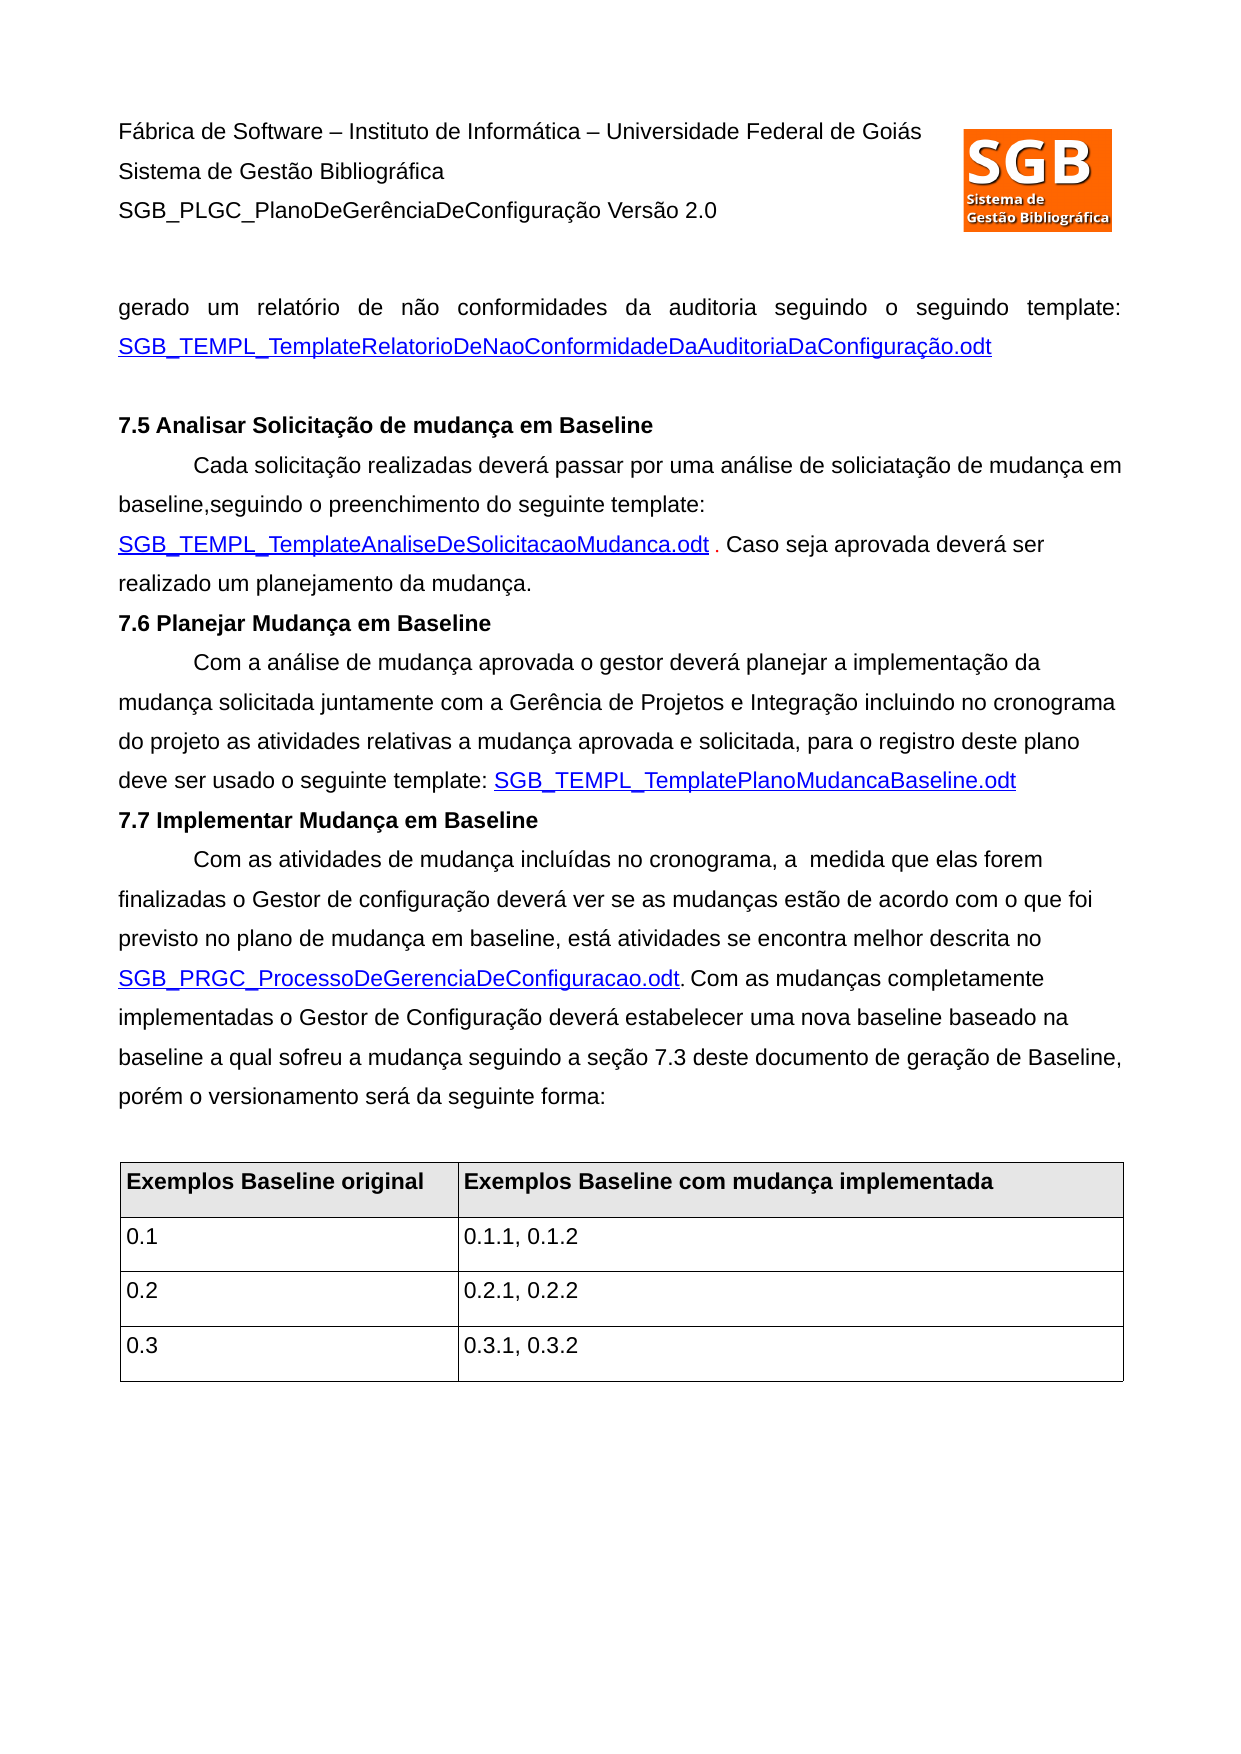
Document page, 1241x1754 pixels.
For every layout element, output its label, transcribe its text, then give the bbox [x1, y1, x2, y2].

text Com a análise de mudança aprovada o gestor deverá planejar a implementação da mudança solicitada juntamente com a Gerência de Projetos e Integração incluindo no cronograma do projeto as atividades relativas a mudança aprovada e solicitada, para o registro deste plano deve ser usado o seguinte template: SGB_TEMPL_TemplatePlanoMudancaBaseline.odt [118, 649, 1122, 794]
text 7.6 Planejar Mudança em Baseline [118, 609, 1122, 636]
table_header Exemplos Baseline original [121, 1163, 458, 1217]
table_cell 0.1 [121, 1218, 458, 1271]
table_cell 0.3.1, 0.3.2 [459, 1327, 1123, 1381]
table_header Exemplos Baseline com mudança implementada [459, 1163, 1123, 1217]
text Com as atividades de mudança incluídas no cronograma, a medida que elas forem finalizadas o Gestor de configuração deverá ver se as mudanças estão de acordo com o que foi previsto no plano de mudança em baseline, está atividades se encontra melhor descrita no SGB_PRGC_ProcessoDeGerenciaDeConfiguracao.odt. Com as mudanças completamente implementadas o Gestor de Configuração deverá estabelecer uma nova baseline baseado na baseline a qual sofreu a mudança seguindo a seção 7.3 deste documento de geração de Baseline, porém o versionamento será da seguinte forma: [118, 846, 1122, 1109]
table_cell 0.2 [121, 1272, 458, 1326]
picture [963, 129, 1112, 232]
text 7.5 Analisar Solicitação de mudança em Baseline [118, 412, 1122, 438]
text gerado um relatório de não conformidades da auditoria seguindo o seguindo template: SGB_TEMPL_TemplateRelatorioDeNaoConformidadeDaAuditoriaDaConfiguração.odt [118, 294, 1122, 359]
table_cell 0.1.1, 0.1.2 [459, 1218, 1123, 1271]
text Cada solicitação realizadas deverá passar por uma análise de soliciatação de mudança em baseline,seguindo o preenchimento do seguinte template: SGB_TEMPL_TemplateAnaliseDeSolicitacaoMudanca.odt . Caso seja aprovada deverá ser realizado um planejamento da mudança. [118, 452, 1122, 596]
table_cell 0.3 [121, 1327, 458, 1381]
text 7.7 Implementar Mudança em Baseline [118, 807, 1122, 833]
table_cell 0.2.1, 0.2.2 [459, 1272, 1123, 1326]
